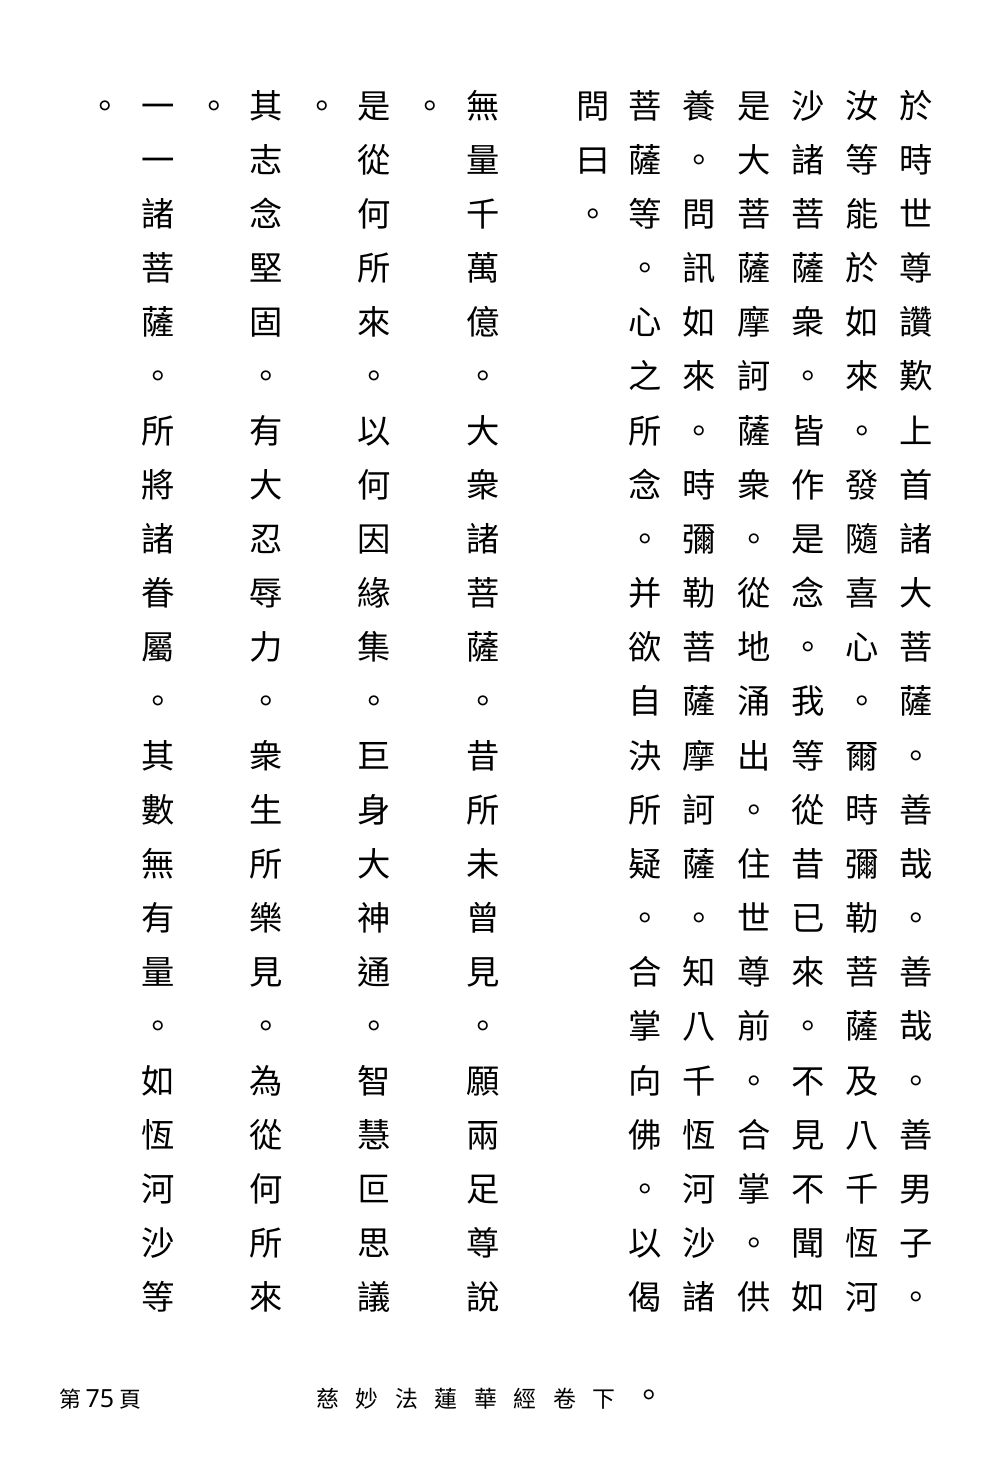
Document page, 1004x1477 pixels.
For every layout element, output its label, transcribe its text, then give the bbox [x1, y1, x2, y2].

text 是從何所來。以何因緣集。巨身大神通。智慧叵思議。 [295, 88, 403, 1363]
text 其志念堅固。有大忍辱力。衆生所樂見。為從何所來。 [187, 88, 295, 1363]
text 於時世尊讚歎上首諸大菩薩。善哉。善哉。善男子。汝等能於如來。發隨喜心。爾時彌勒菩薩及八千恆河沙諸菩薩衆。皆作是念。我等從昔已來。不見不聞如是大菩薩摩訶薩衆。從地涌出。住世尊前。合掌。供養。問訊如來。時彌勒菩薩摩訶薩。知八千恆河沙諸菩薩等。心之所念。并欲自決所疑。合掌向佛。以偈問曰。 [566, 88, 945, 1363]
text 一一諸菩薩。所將諸眷屬。其數無有量。如恆河沙等。 [78, 88, 187, 1363]
text 無量千萬億。大衆諸菩薩。昔所未曾見。願兩足尊說。 [403, 88, 512, 1363]
